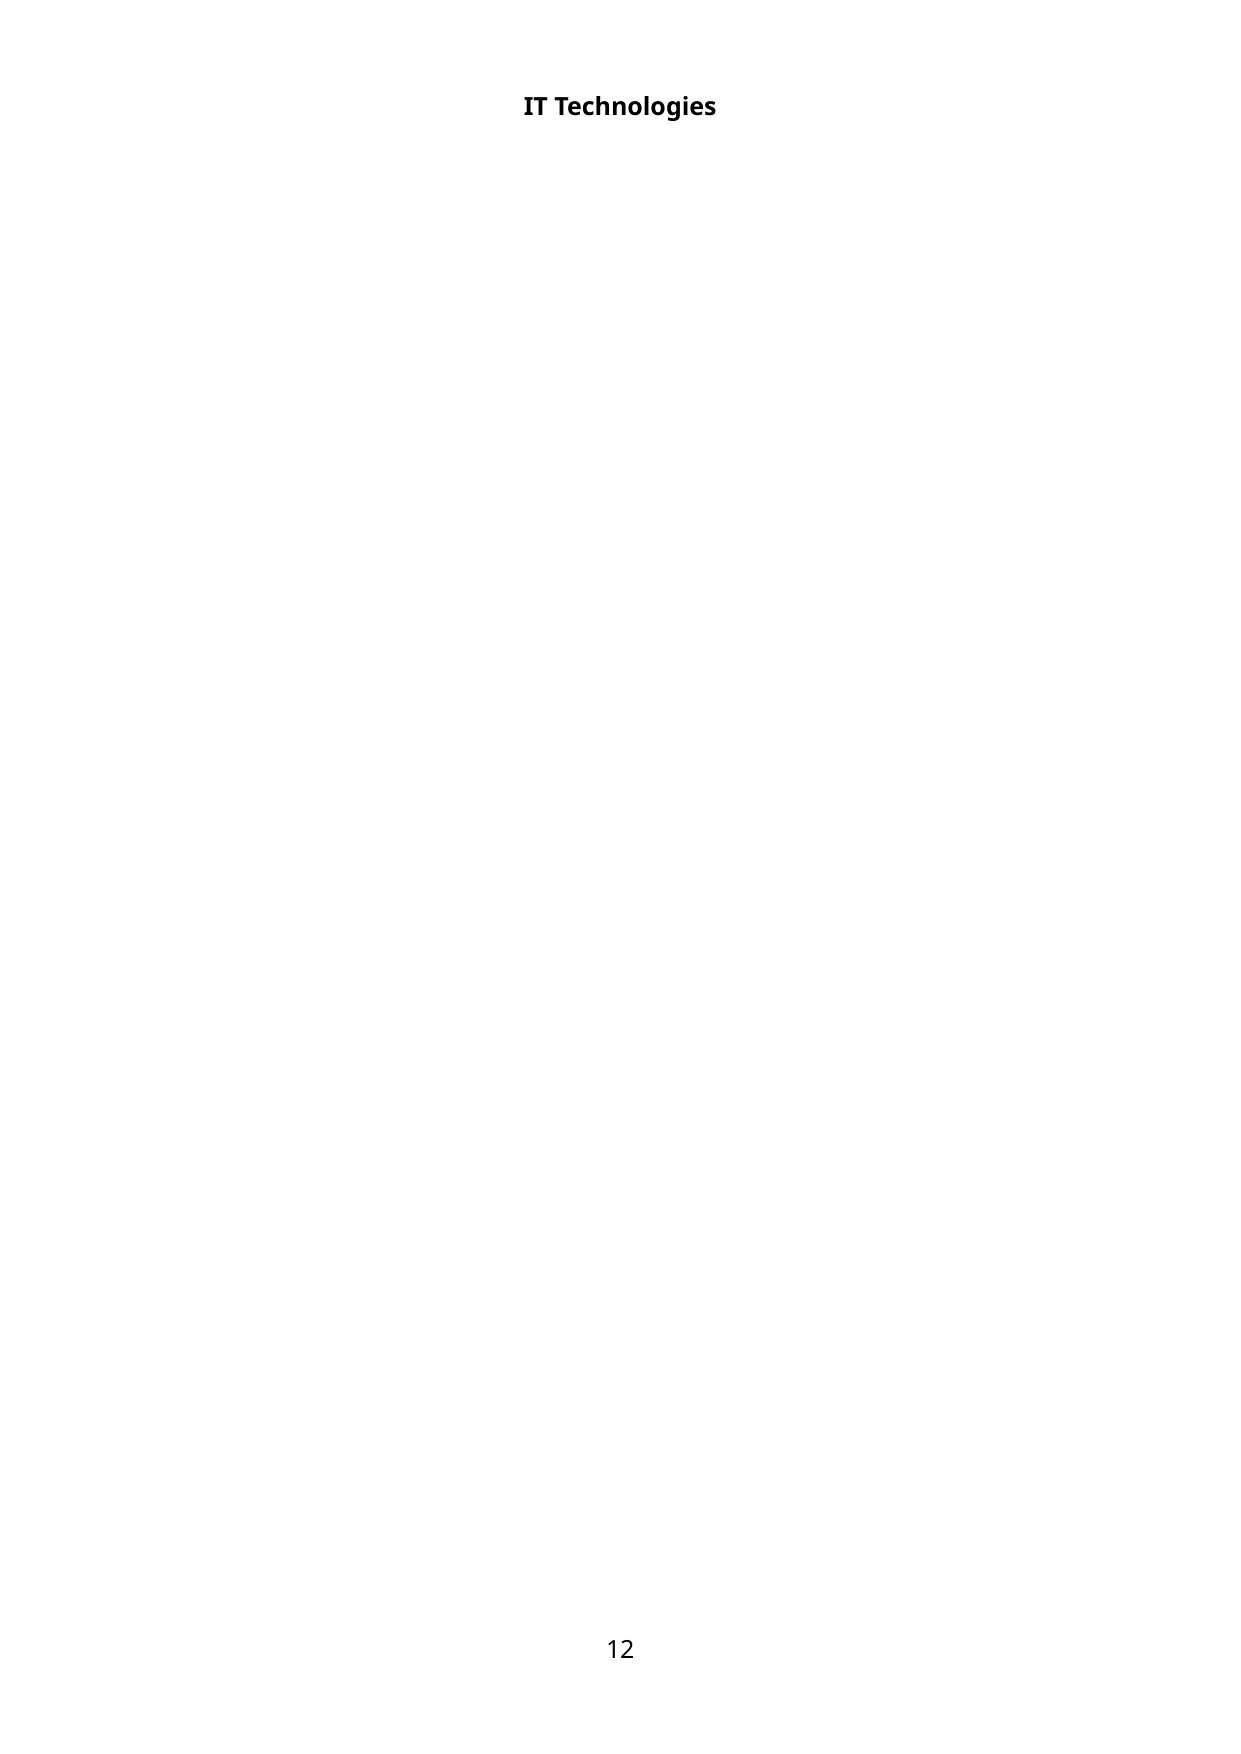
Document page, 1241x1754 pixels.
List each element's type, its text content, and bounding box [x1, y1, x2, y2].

text IT Technologies [88, 88, 1152, 123]
